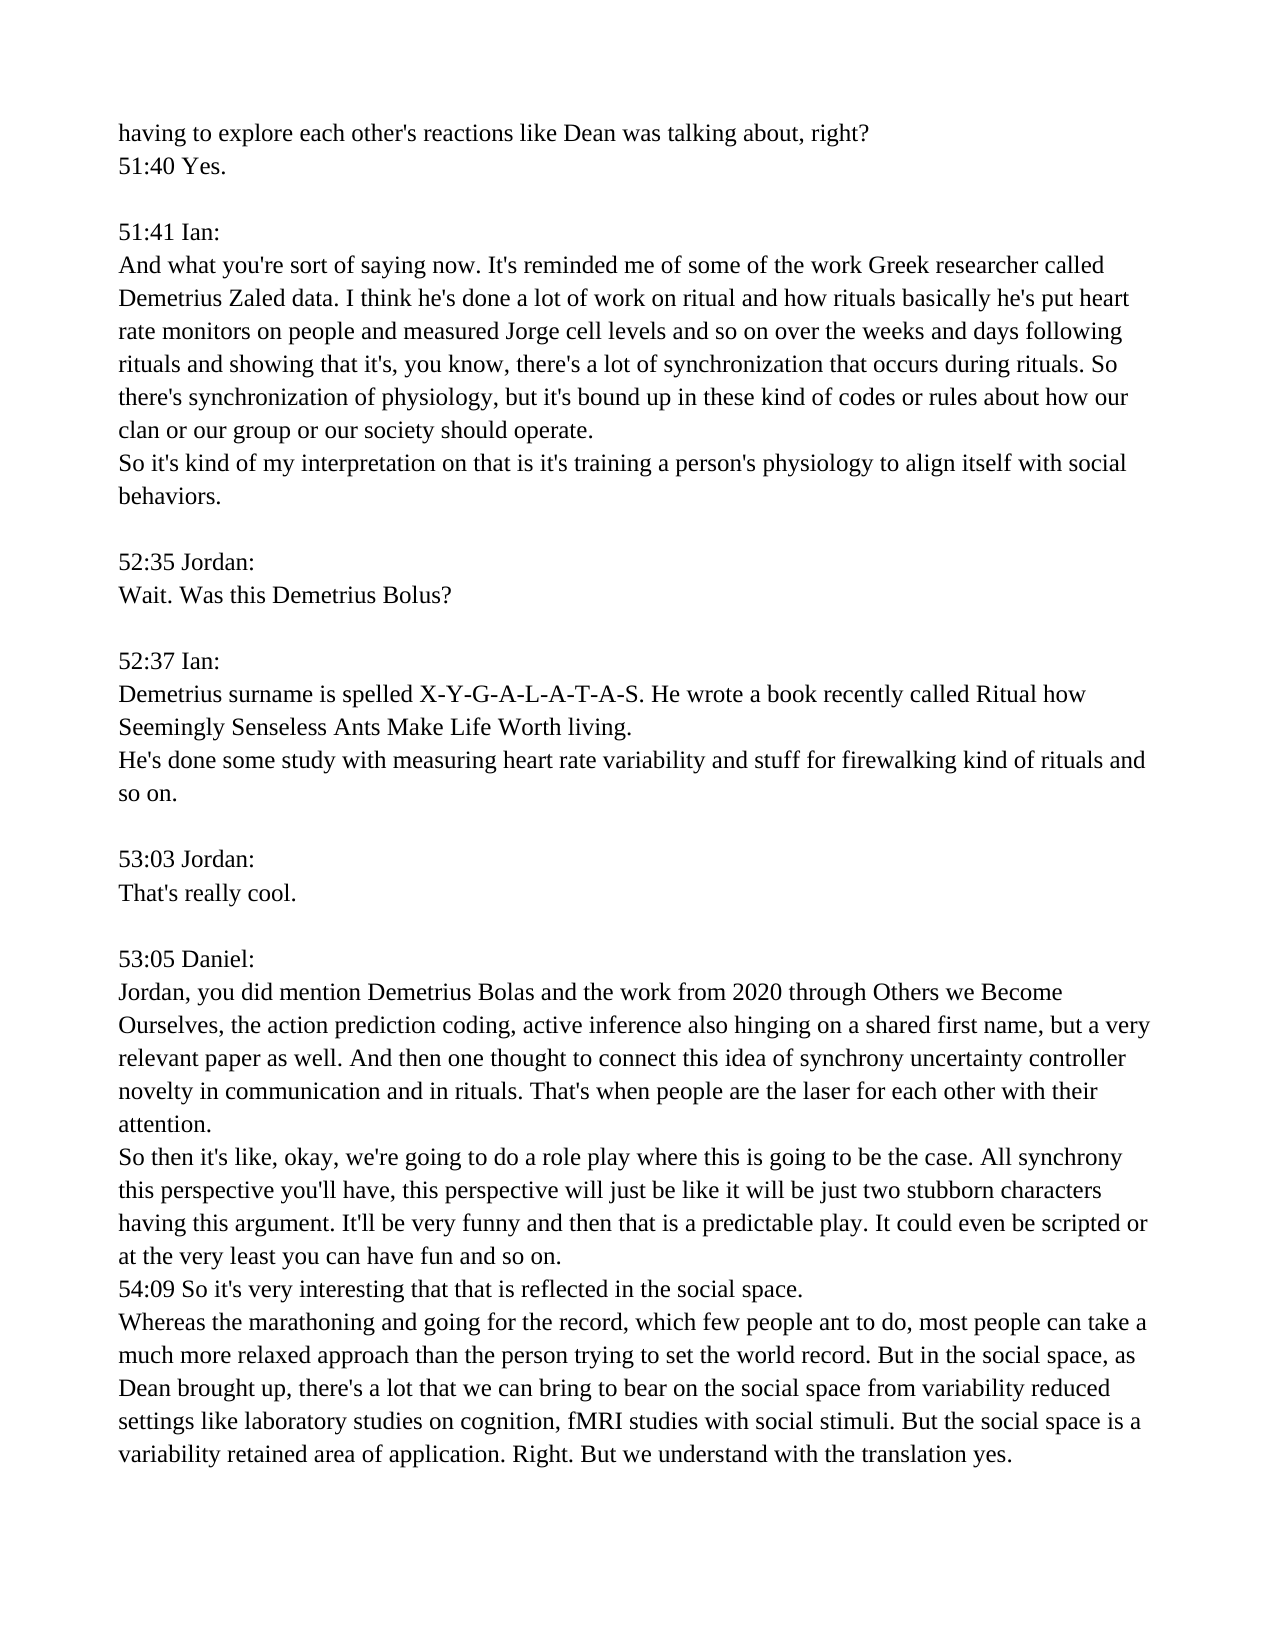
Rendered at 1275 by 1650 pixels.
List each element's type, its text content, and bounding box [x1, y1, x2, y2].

text Wait. Was this Demetrius Bolus? [118, 580, 1157, 609]
text Jordan, you did mention Demetrius Bolas and the work from 2020 through Others we Become Ourselves, the action prediction coding, active inference also hinging on a shared first name, but a very relevant paper as well. And then one thought to connect this idea of synchrony uncertainty controller novelty in communication and in rituals. That's when people are the laser for each other with their attention. [118, 977, 1157, 1137]
text 53:03 Jordan: [118, 844, 1157, 873]
text So then it's like, okay, we're going to do a role play where this is going to be the case. All synchrony this perspective you'll have, this perspective will just be like it will be just two stubborn characters having this argument. It'll be very funny and then that is a predictable play. It could even be scripted or at the very least you can have fun and so on. [118, 1142, 1157, 1269]
text 54:09 So it's very interesting that that is reflected in the social space. [118, 1274, 1157, 1303]
text Demetrius surname is spelled X-Y-G-A-L-A-T-A-S. He wrote a book recently called Ritual how Seemingly Senseless Ants Make Life Worth living. [118, 679, 1157, 741]
text He's done some study with measuring heart rate variability and stuff for firewalking kind of rituals and so on. [118, 746, 1157, 807]
text 53:05 Daniel: [118, 944, 1157, 972]
text And what you're sort of saying now. It's reminded me of some of the work Greek researcher called Demetrius Zaled data. I think he's done a lot of work on ritual and how rituals basically he's put heart rate monitors on people and measured Jorge cell levels and so on over the weeks and days following rituals and showing that it's, you know, there's a lot of synchronization that occurs during rituals. So there's synchronization of physiology, but it's bound up in these kind of codes or rules about how our clan or our group or our society should operate. [118, 250, 1157, 444]
text So it's kind of my interpretation on that is it's training a person's physiology to align itself with social behaviors. [118, 448, 1157, 510]
text 51:40 Yes. [118, 151, 1157, 180]
text 52:37 Ian: [118, 646, 1157, 675]
text having to explore each other's reactions like Dean was talking about, right? [118, 118, 1157, 147]
text That's really cool. [118, 878, 1157, 906]
text 51:41 Ian: [118, 217, 1157, 246]
text Whereas the marathoning and going for the record, which few people ant to do, most people can take a much more relaxed approach than the person trying to set the world record. But in the social space, as Dean brought up, there's a lot that we can bring to bear on the social space from variability reduced settings like laboratory studies on cognition, fMRI studies with social stimuli. But the social space is a variability retained area of application. Right. But we understand with the translation yes. [118, 1307, 1157, 1468]
text 52:35 Jordan: [118, 547, 1157, 576]
